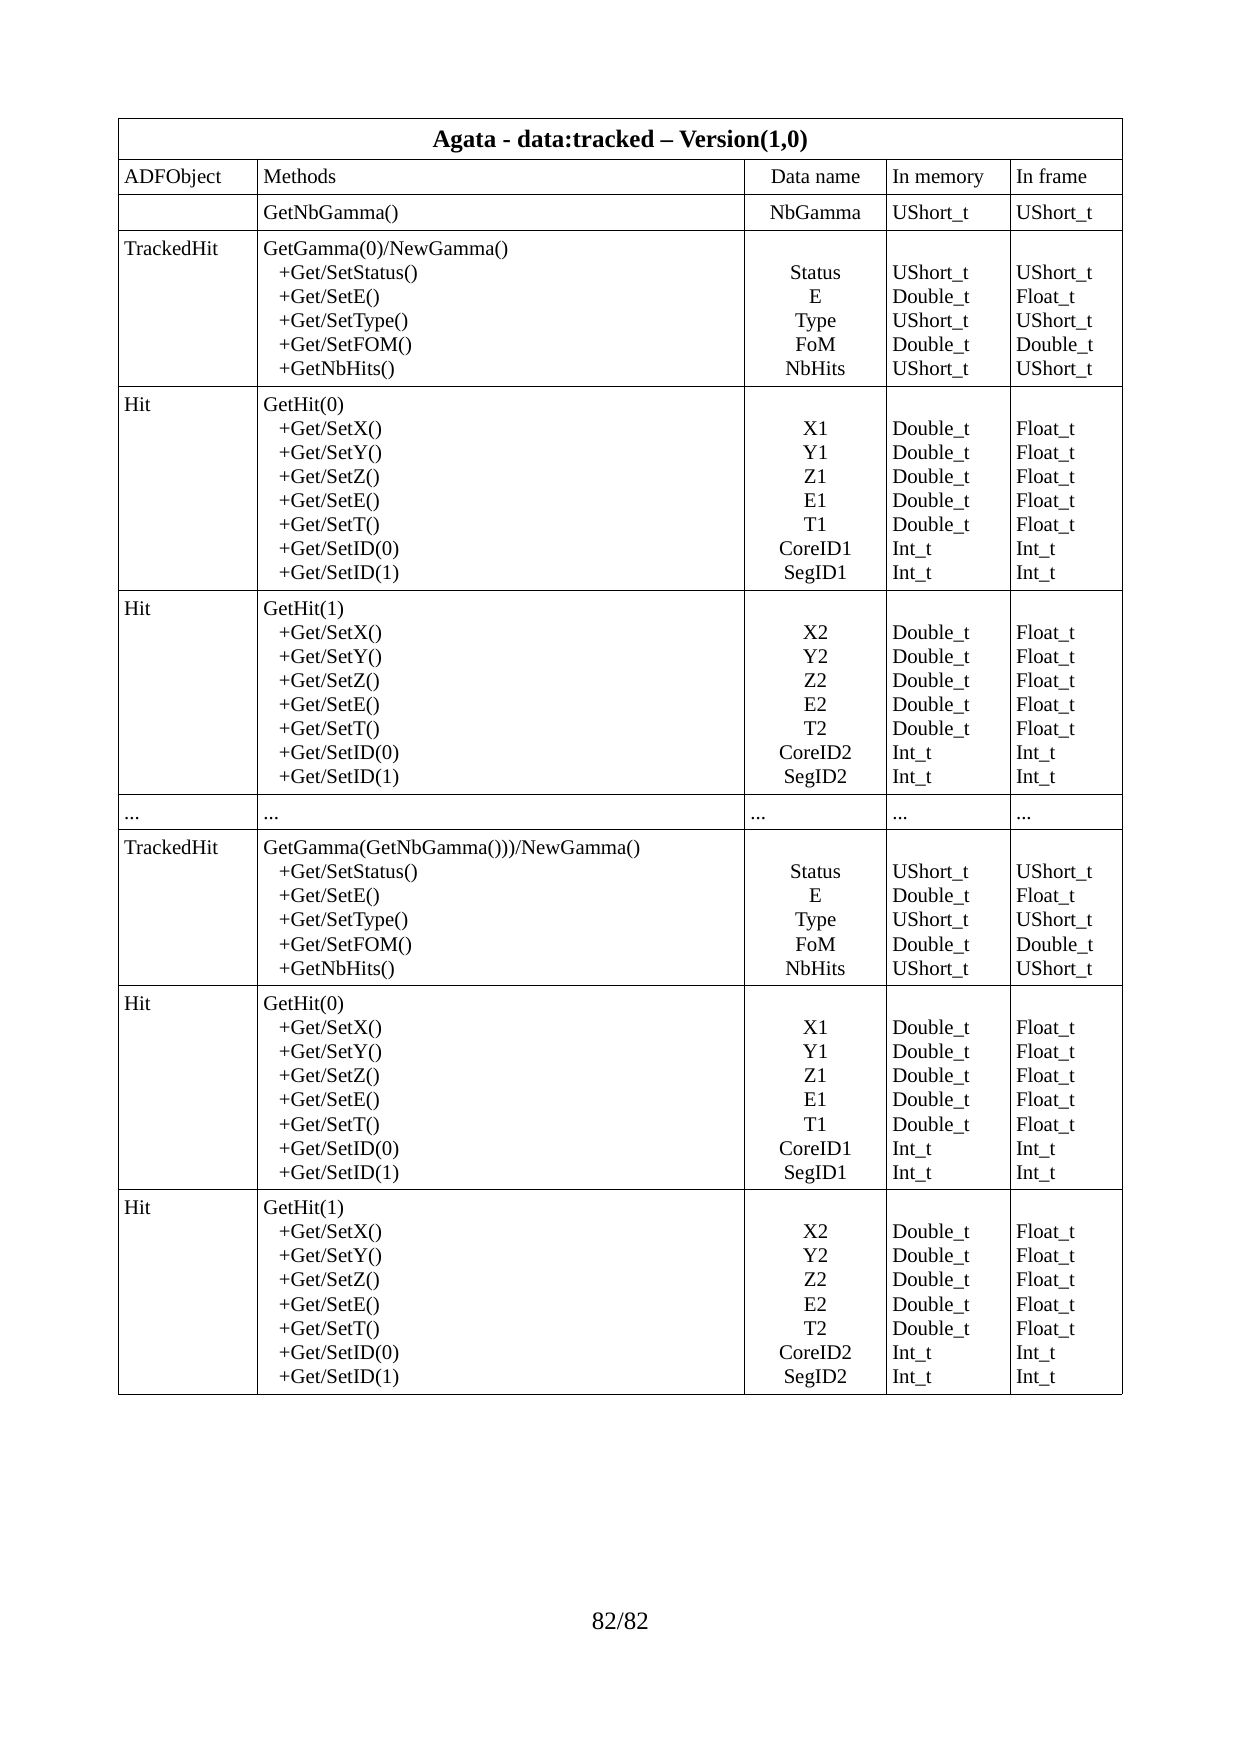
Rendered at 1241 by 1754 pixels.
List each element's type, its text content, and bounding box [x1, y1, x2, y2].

table_cell Double_t Double_t Double_t Double_t Double_t Int_t Int_t [887, 591, 1010, 794]
table_cell ... [745, 795, 886, 829]
table_cell UShort_t Float_t UShort_t Double_t UShort_t [1011, 231, 1122, 386]
table_cell In memory [887, 160, 1010, 194]
table_cell Double_t Double_t Double_t Double_t Double_t Int_t Int_t [887, 1190, 1010, 1393]
table_cell X2 Y2 Z2 E2 T2 CoreID2 SegID2 [745, 591, 886, 794]
table_cell UShort_t Float_t UShort_t Double_t UShort_t [1011, 830, 1122, 985]
table_cell ... [887, 795, 1010, 829]
table_cell NbGamma [745, 195, 886, 230]
table_cell GetNbGamma() [258, 195, 744, 230]
table_cell Methods [258, 160, 744, 194]
table_cell Hit [119, 591, 257, 794]
table_cell Float_t Float_t Float_t Float_t Float_t Int_t Int_t [1011, 1190, 1122, 1393]
table_cell GetHit(0) +Get/SetX() +Get/SetY() +Get/SetZ() +Get/SetE() +Get/SetT() +Get/SetID(0) +Get/SetID(1) [258, 986, 744, 1189]
table_cell Float_t Float_t Float_t Float_t Float_t Int_t Int_t [1011, 387, 1122, 590]
table_cell Status E Type FoM NbHits [745, 231, 886, 386]
table_cell GetHit(0) +Get/SetX() +Get/SetY() +Get/SetZ() +Get/SetE() +Get/SetT() +Get/SetID(0) +Get/SetID(1) [258, 387, 744, 590]
table_cell GetHit(1) +Get/SetX() +Get/SetY() +Get/SetZ() +Get/SetE() +Get/SetT() +Get/SetID(0) +Get/SetID(1) [258, 1190, 744, 1393]
table_cell [119, 195, 257, 230]
table_cell ... [258, 795, 744, 829]
table_cell Float_t Float_t Float_t Float_t Float_t Int_t Int_t [1011, 591, 1122, 794]
table_cell TrackedHit [119, 231, 257, 386]
table_cell GetGamma(0)/NewGamma() +Get/SetStatus() +Get/SetE() +Get/SetType() +Get/SetFOM() +GetNbHits() [258, 231, 744, 386]
table_cell UShort_t Double_t UShort_t Double_t UShort_t [887, 830, 1010, 985]
table_cell UShort_t [887, 195, 1010, 230]
table_cell In frame [1011, 160, 1122, 194]
table_cell ... [1011, 795, 1122, 829]
table_cell X2 Y2 Z2 E2 T2 CoreID2 SegID2 [745, 1190, 886, 1393]
table_cell Float_t Float_t Float_t Float_t Float_t Int_t Int_t [1011, 986, 1122, 1189]
table_cell Hit [119, 1190, 257, 1393]
table_cell GetGamma(GetNbGamma()))/NewGamma() +Get/SetStatus() +Get/SetE() +Get/SetType() +Get/SetFOM() +GetNbHits() [258, 830, 744, 985]
table_cell Double_t Double_t Double_t Double_t Double_t Int_t Int_t [887, 387, 1010, 590]
table_cell Double_t Double_t Double_t Double_t Double_t Int_t Int_t [887, 986, 1010, 1189]
table_cell X1 Y1 Z1 E1 T1 CoreID1 SegID1 [745, 387, 886, 590]
table_cell Status E Type FoM NbHits [745, 830, 886, 985]
table_cell TrackedHit [119, 830, 257, 985]
table_cell UShort_t Double_t UShort_t Double_t UShort_t [887, 231, 1010, 386]
table_cell X1 Y1 Z1 E1 T1 CoreID1 SegID1 [745, 986, 886, 1189]
table_cell GetHit(1) +Get/SetX() +Get/SetY() +Get/SetZ() +Get/SetE() +Get/SetT() +Get/SetID(0) +Get/SetID(1) [258, 591, 744, 794]
table_cell UShort_t [1011, 195, 1122, 230]
table_cell Data name [745, 160, 886, 194]
table_cell ... [119, 795, 257, 829]
table_cell Hit [119, 387, 257, 590]
table_cell ADFObject [119, 160, 257, 194]
table_header Agata - data:tracked – Version(1,0) [119, 119, 1122, 158]
table_cell Hit [119, 986, 257, 1189]
